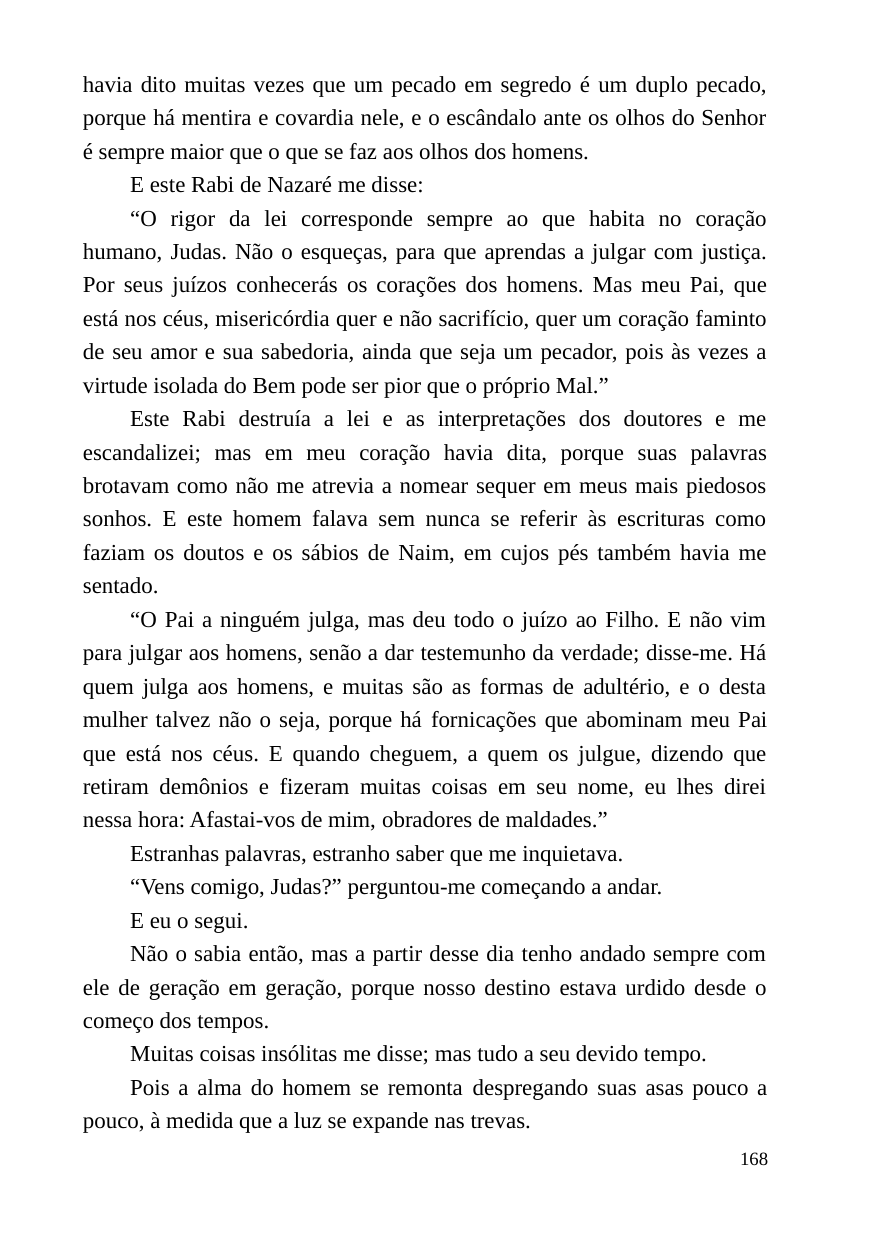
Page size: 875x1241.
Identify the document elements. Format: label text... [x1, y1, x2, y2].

text Não o sabia então, mas a partir desse dia tenho andado sempre com ele de geração em geração, porque nosso destino estava urdido desde o começo dos tempos. [83, 940, 768, 1033]
text Muitas coisas insólitas me disse; mas tudo a seu devido tempo. [83, 1041, 768, 1067]
text “Vens comigo, Judas?” perguntou-me começando a andar. [83, 873, 768, 900]
text “O Pai a ninguém julga, mas deu todo o juízo ao Filho. E não vim para julgar aos homens, senão a dar testemunho da verdade; disse-me. Há quem julga aos homens, e muitas são as formas de adultério, e o desta mulher talvez não o seja, porque há fornicações que abominam meu Pai que está nos céus. E quando cheguem, a quem os julgue, dizendo que retiram demônios e fizeram muitas coisas em seu nome, eu lhes direi nessa hora: Afastai-vos de mim, obradores de maldades.” [83, 606, 768, 833]
text “O rigor da lei corresponde sempre ao que habita no coração humano, Judas. Não o esqueças, para que aprendas a julgar com justiça. Por seus juízos conhecerás os corações dos homens. Mas meu Pai, que está nos céus, misericórdia quer e não sacrifício, quer um coração faminto de seu amor e sua sabedoria, ainda que seja um pecador, pois às vezes a virtude isolada do Bem pode ser pior que o próprio Mal.” [83, 204, 768, 398]
text havia dito muitas vezes que um pecado em segredo é um duplo pecado, porque há mentira e covardia nele, e o escândalo ante os olhos do Senhor é sempre maior que o que se faz aos olhos dos homens. [83, 71, 768, 164]
text Estranhas palavras, estranho saber que me inquietava. [83, 840, 768, 866]
text Este Rabi destruía a lei e as interpretações dos doutores e me escandalizei; mas em meu coração havia dita, porque suas palavras brotavam como não me atrevia a nomear sequer em meus mais piedosos sonhos. E este homem falava sem nunca se referir às escrituras como faziam os doutos e os sábios de Naim, em cujos pés também havia me sentado. [83, 405, 768, 599]
text E este Rabi de Nazaré me disse: [83, 171, 768, 197]
text Pois a alma do homem se remonta despregando suas asas pouco a pouco, à medida que a luz se expande nas trevas. [83, 1074, 768, 1134]
text E eu o segui. [83, 907, 768, 933]
